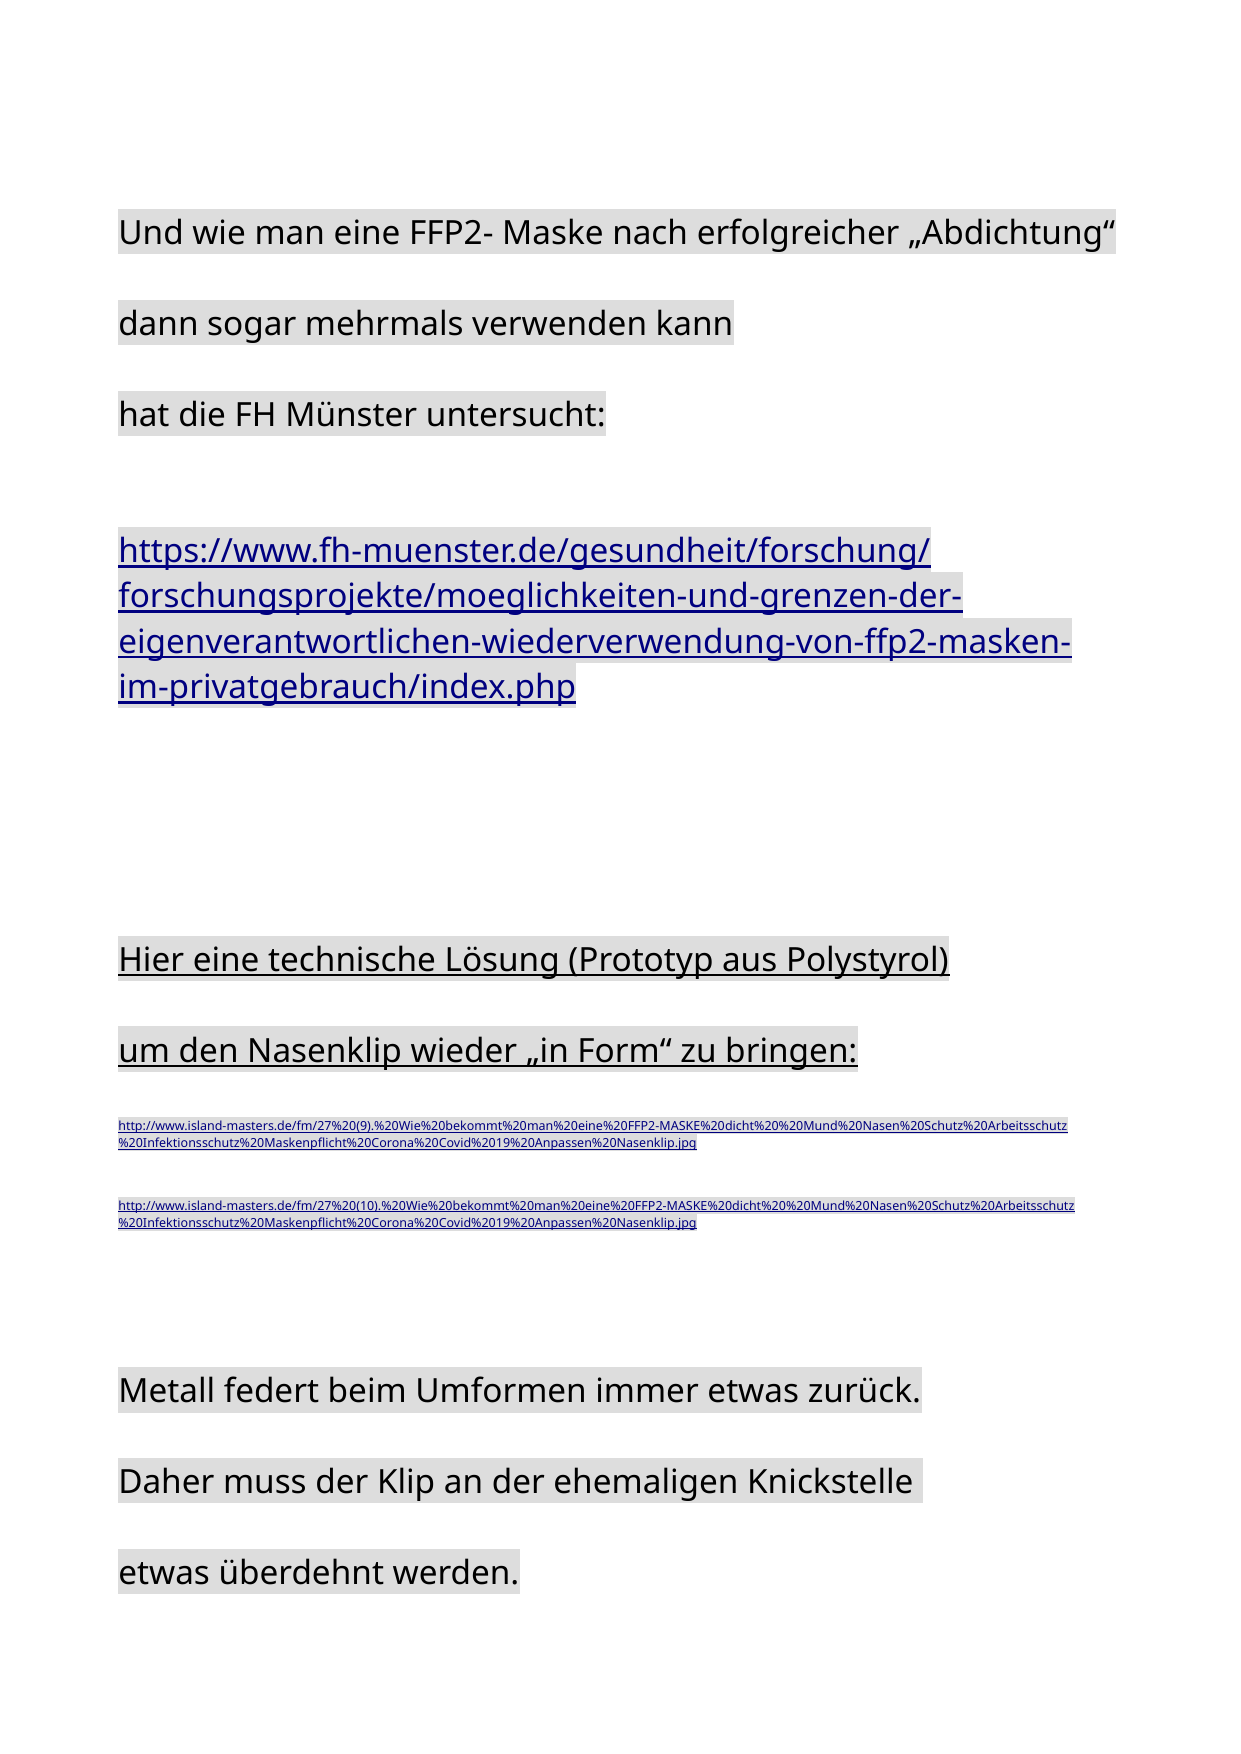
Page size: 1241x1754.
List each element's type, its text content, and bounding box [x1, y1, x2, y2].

text etwas überdehnt werden. [118, 1549, 1122, 1594]
text Und wie man eine FFP2- Maske nach erfolgreicher „Abdichtung“ [118, 209, 1122, 254]
text Daher muss der Klip an der ehemaligen Knickstelle [118, 1458, 1122, 1503]
text http://www.island-masters.de/fm/27%20(9).%20Wie%20bekommt%20man%20eine%20FFP2-MASKE%20dicht%20%20Mund%20Nasen%20Schutz%20Arbeitsschutz%20Infektionsschutz%20Maskenpflicht%20Corona%20Covid%2019%20Anpassen%20Nasenklip.jpg [118, 1117, 1122, 1151]
text http://www.island-masters.de/fm/27%20(10).%20Wie%20bekommt%20man%20eine%20FFP2-MASKE%20dicht%20%20Mund%20Nasen%20Schutz%20Arbeitsschutz%20Infektionsschutz%20Maskenpflicht%20Corona%20Covid%2019%20Anpassen%20Nasenklip.jpg [118, 1197, 1122, 1231]
text hat die FH Münster untersucht: [118, 391, 1122, 436]
text Hier eine technische Lösung (Prototyp aus Polystyrol) [118, 936, 1122, 981]
text https://www.fh-muenster.de/gesundheit/forschung/forschungsprojekte/moeglichkeiten-und-grenzen-der-eigenverantwortlichen-wiederverwendung-von-ffp2-masken-im-privatgebrauch/index.php [118, 527, 1122, 708]
text Metall federt beim Umformen immer etwas zurück. [118, 1367, 1122, 1413]
text um den Nasenklip wieder „in Form“ zu bringen: [118, 1026, 1122, 1072]
text dann sogar mehrmals verwenden kann [118, 300, 1122, 345]
